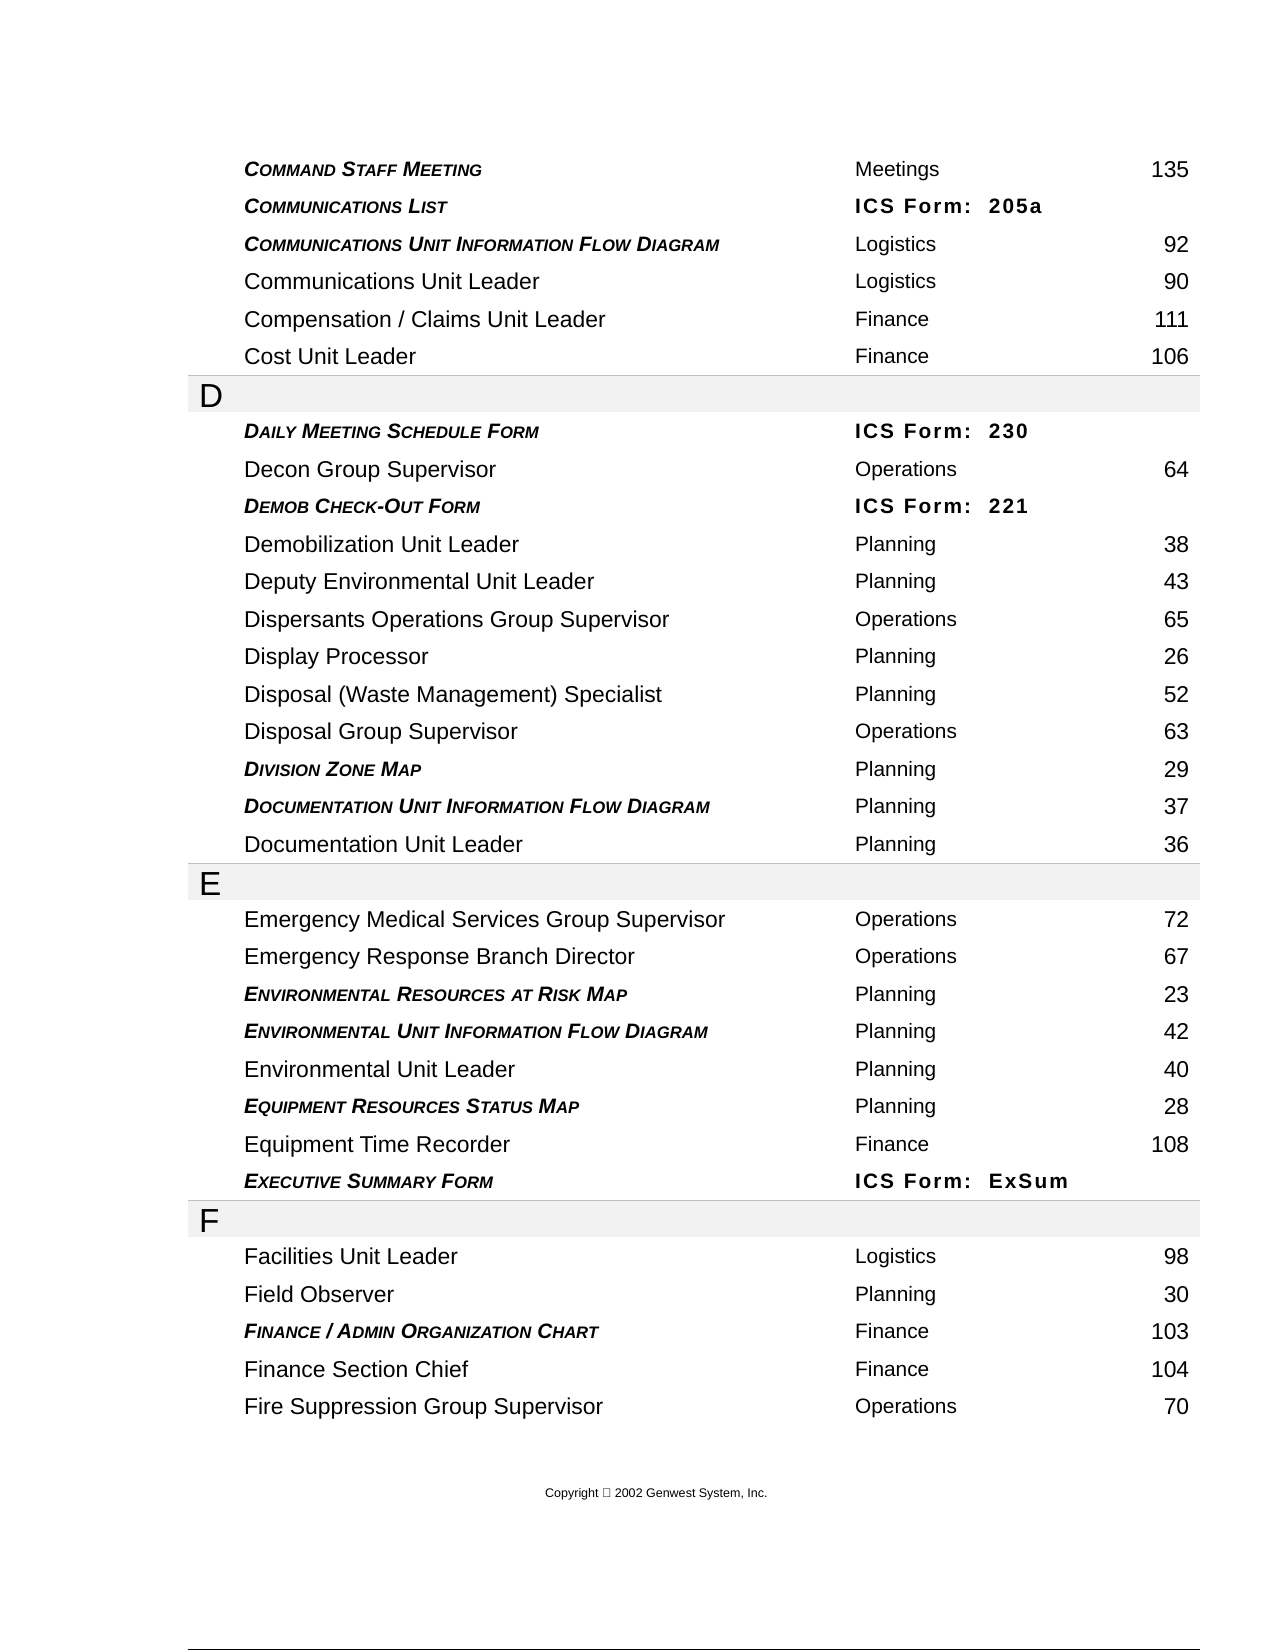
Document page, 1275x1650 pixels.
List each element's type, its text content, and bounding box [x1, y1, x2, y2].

table_cell Operations [844, 600, 1106, 637]
table_cell Planning [844, 975, 1106, 1012]
table_cell Planning [844, 1050, 1106, 1087]
table_cell [1106, 675, 1134, 712]
table_cell Planning [844, 825, 1106, 862]
table_cell 64 [1134, 450, 1200, 487]
table_cell [844, 376, 1106, 412]
table_cell Demob Check-Out Form [188, 488, 844, 525]
table_cell [1106, 864, 1134, 900]
table_cell 52 [1134, 675, 1200, 712]
table_cell Environmental Unit Information Flow Diagram [188, 1013, 844, 1050]
table_cell 23 [1134, 975, 1200, 1012]
table_cell [1106, 1388, 1134, 1425]
table_cell 106 [1134, 338, 1200, 375]
table_cell 92 [1134, 225, 1200, 262]
table_cell 36 [1134, 825, 1200, 862]
table_cell [1106, 1050, 1134, 1087]
table_cell Demobilization Unit Leader [188, 525, 844, 562]
table_cell Environmental Resources at Risk Map [188, 975, 844, 1012]
table_cell [1106, 975, 1134, 1012]
table_cell 30 [1134, 1275, 1200, 1312]
table_cell Finance [844, 1350, 1106, 1387]
table_cell Facilities Unit Leader [188, 1238, 844, 1275]
table_cell Meetings [844, 150, 1106, 187]
table_cell [1106, 1313, 1134, 1350]
table_cell Equipment Time Recorder [188, 1125, 844, 1162]
table_cell Display Processor [188, 638, 844, 675]
table_cell Finance / Admin Organization Chart [188, 1313, 844, 1350]
table_cell Disposal Group Supervisor [188, 713, 844, 750]
table_cell [1106, 1238, 1134, 1275]
table_cell 135 [1134, 150, 1200, 187]
table_cell 38 [1134, 525, 1200, 562]
table_cell Logistics [844, 225, 1106, 262]
table_cell Executive Summary Form [188, 1163, 844, 1200]
table_cell [1106, 638, 1134, 675]
table_cell Finance [844, 338, 1106, 375]
table_cell [1106, 825, 1134, 862]
table_cell 90 [1134, 263, 1200, 300]
table_cell [1106, 900, 1134, 937]
table_cell Planning [844, 638, 1106, 675]
table_cell ICS Form: 230 [844, 413, 1134, 450]
table_cell [1106, 376, 1134, 412]
table_cell [1106, 600, 1134, 637]
table_cell Fire Suppression Group Supervisor [188, 1388, 844, 1425]
table_cell [1106, 1350, 1134, 1387]
table_cell 103 [1134, 1313, 1200, 1350]
table_cell Logistics [844, 1238, 1106, 1275]
table_cell 26 [1134, 638, 1200, 675]
table_cell [1106, 563, 1134, 600]
table_cell [1134, 188, 1200, 225]
table_cell D [188, 376, 844, 412]
table_cell Disposal (Waste Management) Specialist [188, 675, 844, 712]
table_cell 43 [1134, 563, 1200, 600]
table_cell Planning [844, 750, 1106, 787]
table_cell 28 [1134, 1088, 1200, 1125]
table_cell 63 [1134, 713, 1200, 750]
table_cell Command Staff Meeting [188, 150, 844, 187]
table_cell Dispersants Operations Group Supervisor [188, 600, 844, 637]
table_cell [844, 864, 1106, 900]
table_cell Documentation Unit Leader [188, 825, 844, 862]
table_cell 72 [1134, 900, 1200, 937]
table_cell E [188, 864, 844, 900]
table_cell Planning [844, 675, 1106, 712]
table_cell 40 [1134, 1050, 1200, 1087]
table_cell Communications Unit Information Flow Diagram [188, 225, 844, 262]
table_cell [1134, 488, 1200, 525]
table_cell Daily Meeting Schedule Form [188, 413, 844, 450]
table_cell [1106, 1088, 1134, 1125]
table_cell 111 [1134, 300, 1200, 337]
table_cell Planning [844, 1088, 1106, 1125]
table_cell [1106, 1201, 1134, 1237]
table_cell 108 [1134, 1125, 1200, 1162]
table_cell Decon Group Supervisor [188, 450, 844, 487]
table_cell 29 [1134, 750, 1200, 787]
table_cell Equipment Resources Status Map [188, 1088, 844, 1125]
table_cell [1134, 376, 1200, 412]
table_cell ICS Form: ExSum [844, 1163, 1200, 1200]
table_cell 65 [1134, 600, 1200, 637]
table_cell [1106, 1275, 1134, 1312]
table_cell [1106, 150, 1134, 187]
table_cell Operations [844, 450, 1106, 487]
table_cell [1134, 413, 1200, 450]
table_cell Documentation Unit Information Flow Diagram [188, 788, 844, 825]
table_cell Planning [844, 1275, 1106, 1312]
table_cell 104 [1134, 1350, 1200, 1387]
table_cell Communications Unit Leader [188, 263, 844, 300]
table_cell Planning [844, 788, 1106, 825]
table_cell [1106, 1125, 1134, 1162]
table_cell Finance Section Chief [188, 1350, 844, 1387]
table_cell [1106, 300, 1134, 337]
table_cell 37 [1134, 788, 1200, 825]
table_cell 67 [1134, 938, 1200, 975]
table_cell Operations [844, 713, 1106, 750]
table_cell Finance [844, 300, 1106, 337]
table_cell ICS Form: 221 [844, 488, 1134, 525]
table_cell 98 [1134, 1238, 1200, 1275]
table_cell F [188, 1201, 844, 1237]
table_cell 42 [1134, 1013, 1200, 1050]
table_cell Planning [844, 525, 1106, 562]
table_cell Deputy Environmental Unit Leader [188, 563, 844, 600]
table_cell Field Observer [188, 1275, 844, 1312]
table_cell Logistics [844, 263, 1106, 300]
table_cell Operations [844, 900, 1106, 937]
table_cell Division Zone Map [188, 750, 844, 787]
table_cell [844, 1201, 1106, 1237]
table_cell [1134, 864, 1200, 900]
table_cell [1106, 450, 1134, 487]
table_cell ICS Form: 205a [844, 188, 1134, 225]
table_cell Operations [844, 1388, 1106, 1425]
table_cell [1134, 1201, 1200, 1237]
table_cell Finance [844, 1125, 1106, 1162]
table_cell Environmental Unit Leader [188, 1050, 844, 1087]
table_cell [1106, 750, 1134, 787]
table_cell [1106, 1013, 1134, 1050]
table_cell Compensation / Claims Unit Leader [188, 300, 844, 337]
table_cell [1106, 338, 1134, 375]
table_cell Emergency Response Branch Director [188, 938, 844, 975]
table_cell Finance [844, 1313, 1106, 1350]
table_cell Operations [844, 938, 1106, 975]
table_cell [1106, 225, 1134, 262]
table_cell [1106, 713, 1134, 750]
table_cell [1106, 263, 1134, 300]
table_cell Cost Unit Leader [188, 338, 844, 375]
table_cell Emergency Medical Services Group Supervisor [188, 900, 844, 937]
table_cell Planning [844, 563, 1106, 600]
table_cell 70 [1134, 1388, 1200, 1425]
table_cell Communications List [188, 188, 844, 225]
table_cell [1106, 525, 1134, 562]
table_cell [1106, 788, 1134, 825]
table_cell Planning [844, 1013, 1106, 1050]
table_cell [1106, 938, 1134, 975]
